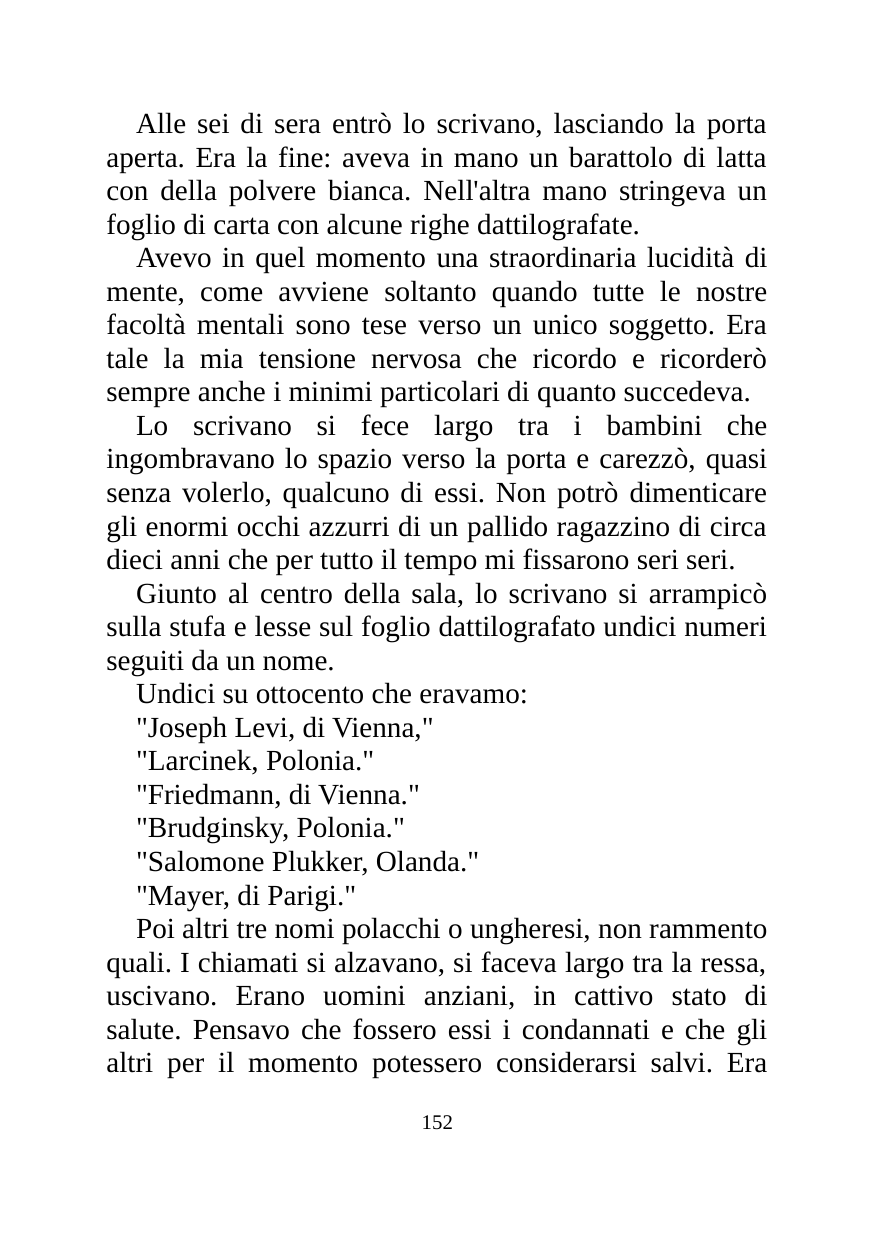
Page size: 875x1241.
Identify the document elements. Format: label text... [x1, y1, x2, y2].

text Giunto al centro della sala, lo scrivano si arrampicò sulla stufa e lesse sul foglio dattilografato undici numeri seguiti da un nome. [106, 576, 768, 676]
text "Friedmann, di Vienna." [106, 777, 768, 811]
text Avevo in quel momento una straordinaria lucidità di mente, come avviene soltanto quando tutte le nostre facoltà mentali sono tese verso un unico soggetto. Era tale la mia tensione nervosa che ricordo e ricorderò sempre anche i minimi particolari di quanto succedeva. [106, 240, 768, 408]
text "Joseph Levi, di Vienna," [106, 710, 768, 743]
text "Salomone Plukker, Olanda." [106, 844, 768, 878]
text "Larcinek, Polonia." [106, 743, 768, 777]
text Undici su ottocento che eravamo: [106, 676, 768, 710]
text Alle sei di sera entrò lo scrivano, lasciando la porta aperta. Era la fine: aveva in mano un barattolo di latta con della polvere bianca. Nell'altra mano stringeva un foglio di carta con alcune righe dattilografate. [106, 106, 768, 240]
text "Mayer, di Parigi." [106, 878, 768, 911]
text Poi altri tre nomi polacchi o ungheresi, non rammento quali. I chiamati si alzavano, si faceva largo tra la ressa, uscivano. Erano uomini anziani, in cattivo stato di salute. Pensavo che fossero essi i condannati e che gli altri per il momento potessero considerarsi salvi. Era [106, 911, 768, 1079]
text "Brudginsky, Polonia." [106, 811, 768, 844]
text Lo scrivano si fece largo tra i bambini che ingombravano lo spazio verso la porta e carezzò, quasi senza volerlo, qualcuno di essi. Non potrò dimenticare gli enormi occhi azzurri di un pallido ragazzino di circa dieci anni che per tutto il tempo mi fissarono seri seri. [106, 408, 768, 576]
